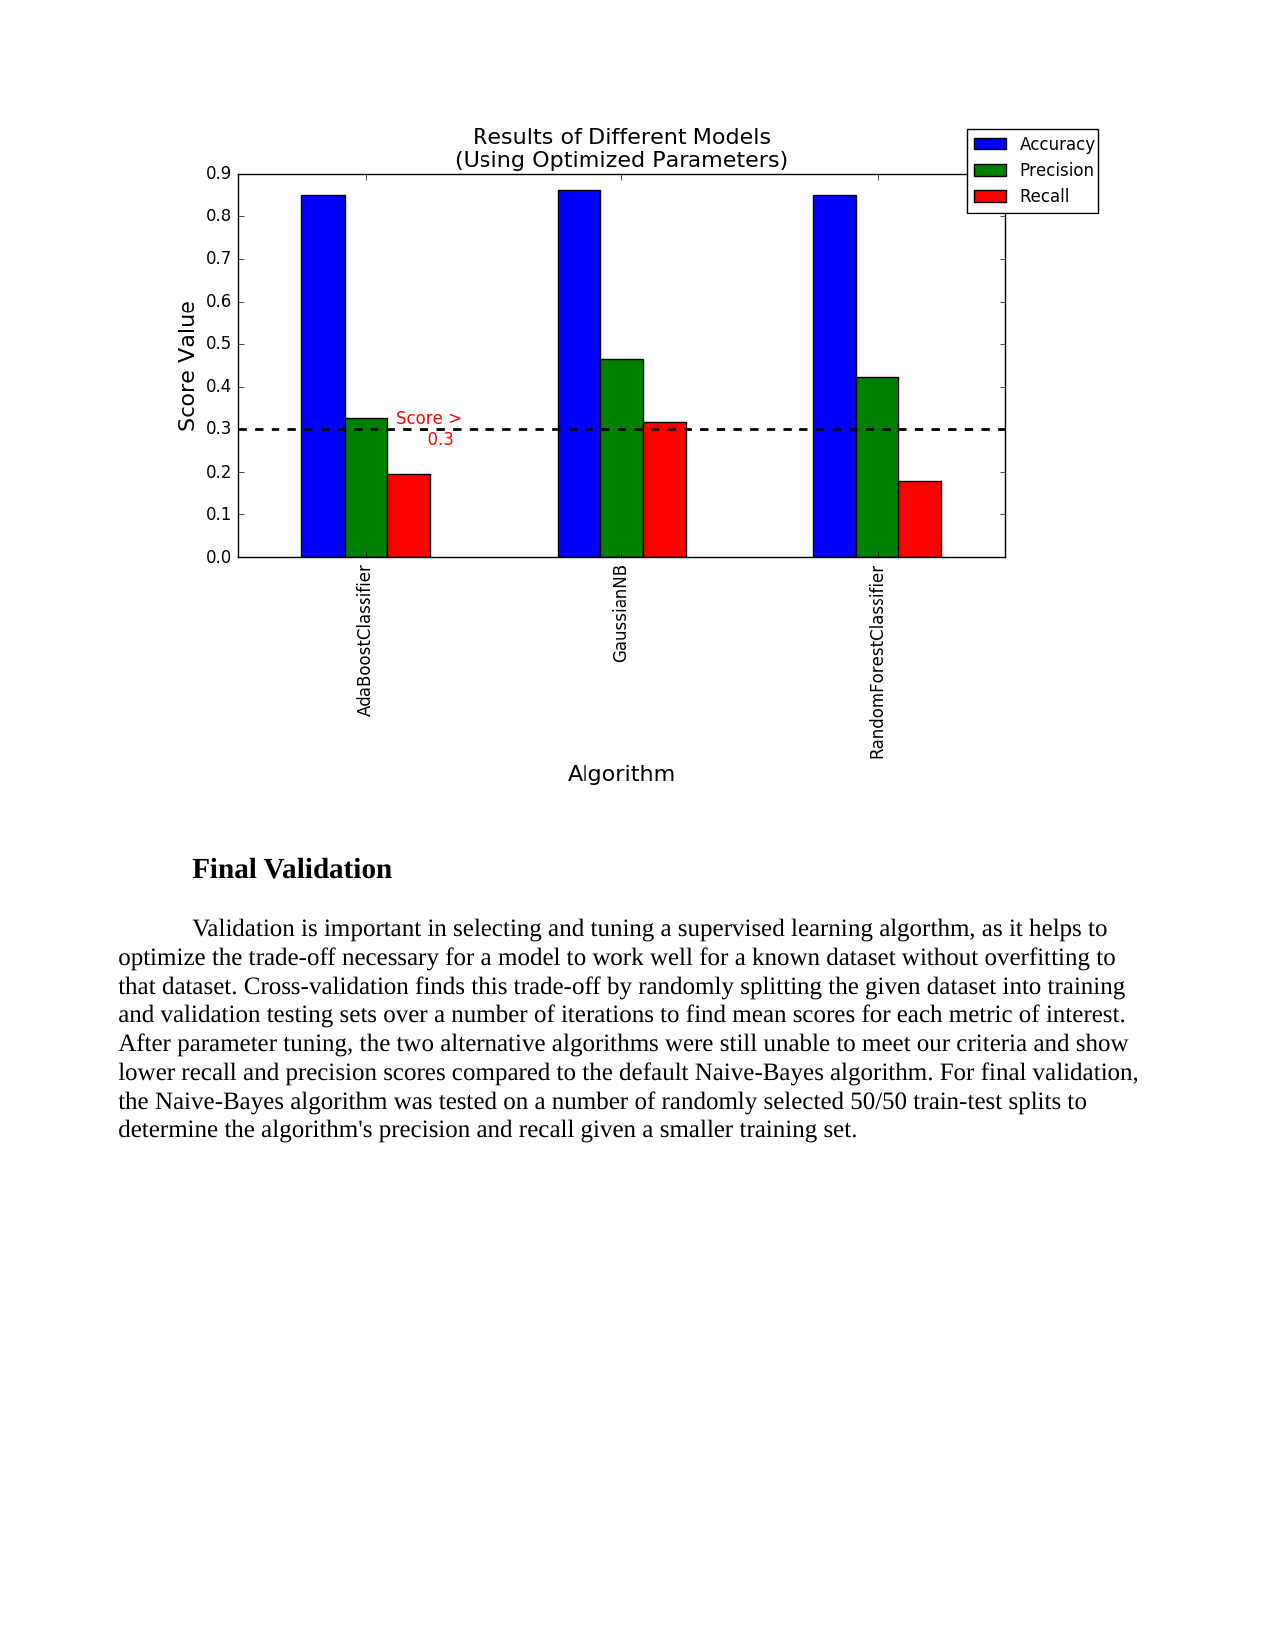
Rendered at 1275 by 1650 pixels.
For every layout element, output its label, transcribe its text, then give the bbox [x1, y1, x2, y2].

text Final Validation [118, 851, 1115, 884]
picture [169, 118, 1106, 794]
text Validation is important in selecting and tuning a supervised learning algorthm, as it helps to optimize the trade-off necessary for a model to work well for a known dataset without overfitting to that dataset. Cross-validation finds this trade-off by randomly splitting the given dataset into training and validation testing sets over a number of iterations to find mean scores for each metric of interest. After parameter tuning, the two alternative algorithms were still unable to meet our criteria and show lower recall and precision scores compared to the default Naive-Bayes algorithm. For final validation, the Naive-Bayes algorithm was tested on a number of randomly selected 50/50 train-test splits to determine the algorithm's precision and recall given a smaller training set. [118, 913, 1157, 1143]
